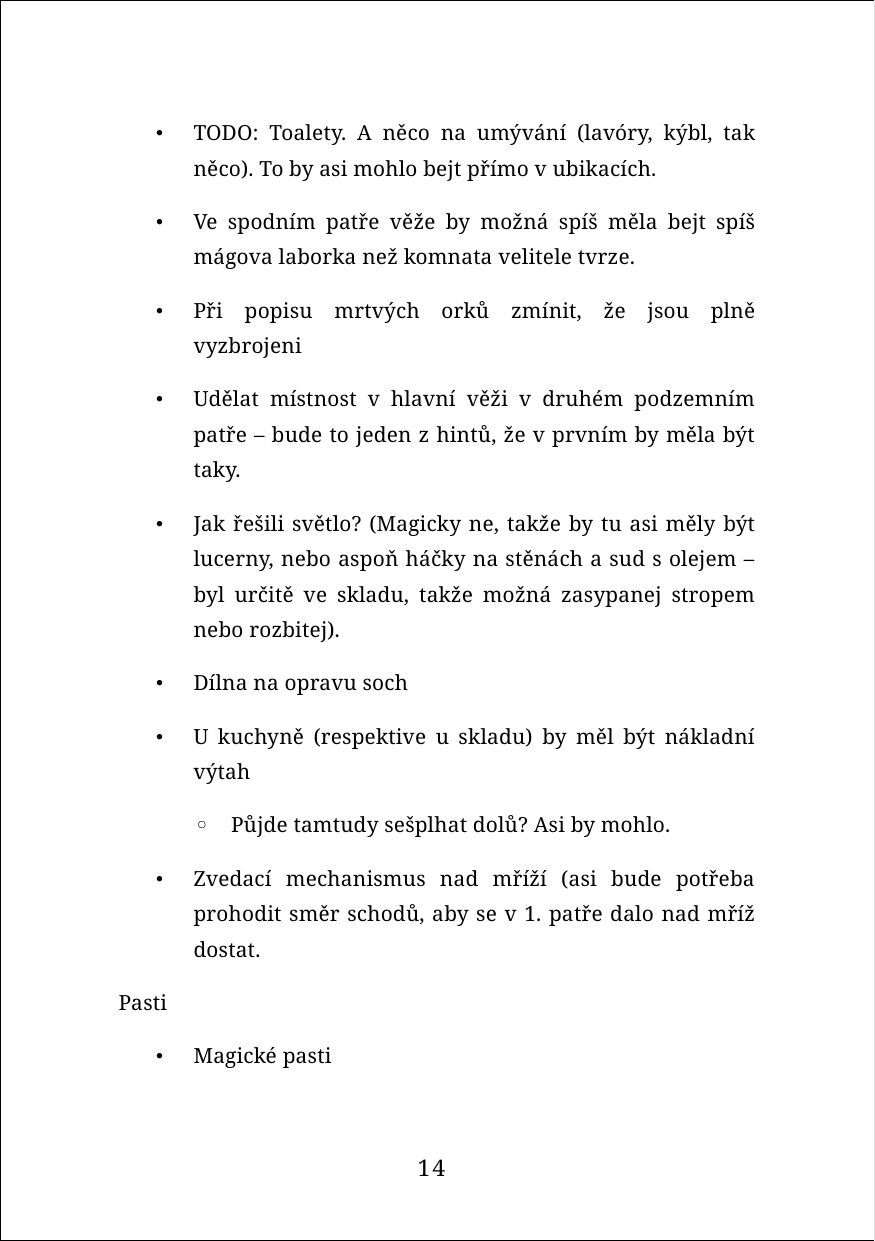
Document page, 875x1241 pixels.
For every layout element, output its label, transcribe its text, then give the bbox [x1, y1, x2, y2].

list Při popisu mrtvých orků zmínit, že jsou plně vyzbrojeni [156, 296, 756, 360]
list Ve spodním patře věže by možná spíš měla bejt spíš mágova laborka než komnata velitele tvrze. [156, 207, 756, 271]
list Půjde tamtudy sešplhat dolů? Asi by mohlo. [193, 811, 756, 839]
list Zvedací mechanismus nad mříží (asi bude potřeba prohodit směr schodů, aby se v 1. patře dalo nad mříž dostat. [156, 864, 756, 963]
list U kuchyně (respektive u skladu) by měl být nákladní výtah [156, 722, 756, 786]
text Pasti [118, 988, 756, 1016]
list Dílna na opravu soch [156, 668, 756, 697]
list TODO: Toalety. A něco na umývání (lavóry, kýbl, tak něco). To by asi mohlo bejt přímo v ubikacích. [156, 118, 756, 182]
list Udělat místnost v hlavní věži v druhém podzemním patře – bude to jeden z hintů, že v prvním by měla být taky. [156, 384, 756, 484]
list Magické pasti [156, 1041, 756, 1070]
list Jak řešili světlo? (Magicky ne, takže by tu asi měly být lucerny, nebo aspoň háčky na stěnách a sud s olejem – byl určitě ve skladu, takže možná zasypanej stropem nebo rozbitej). [156, 509, 756, 644]
